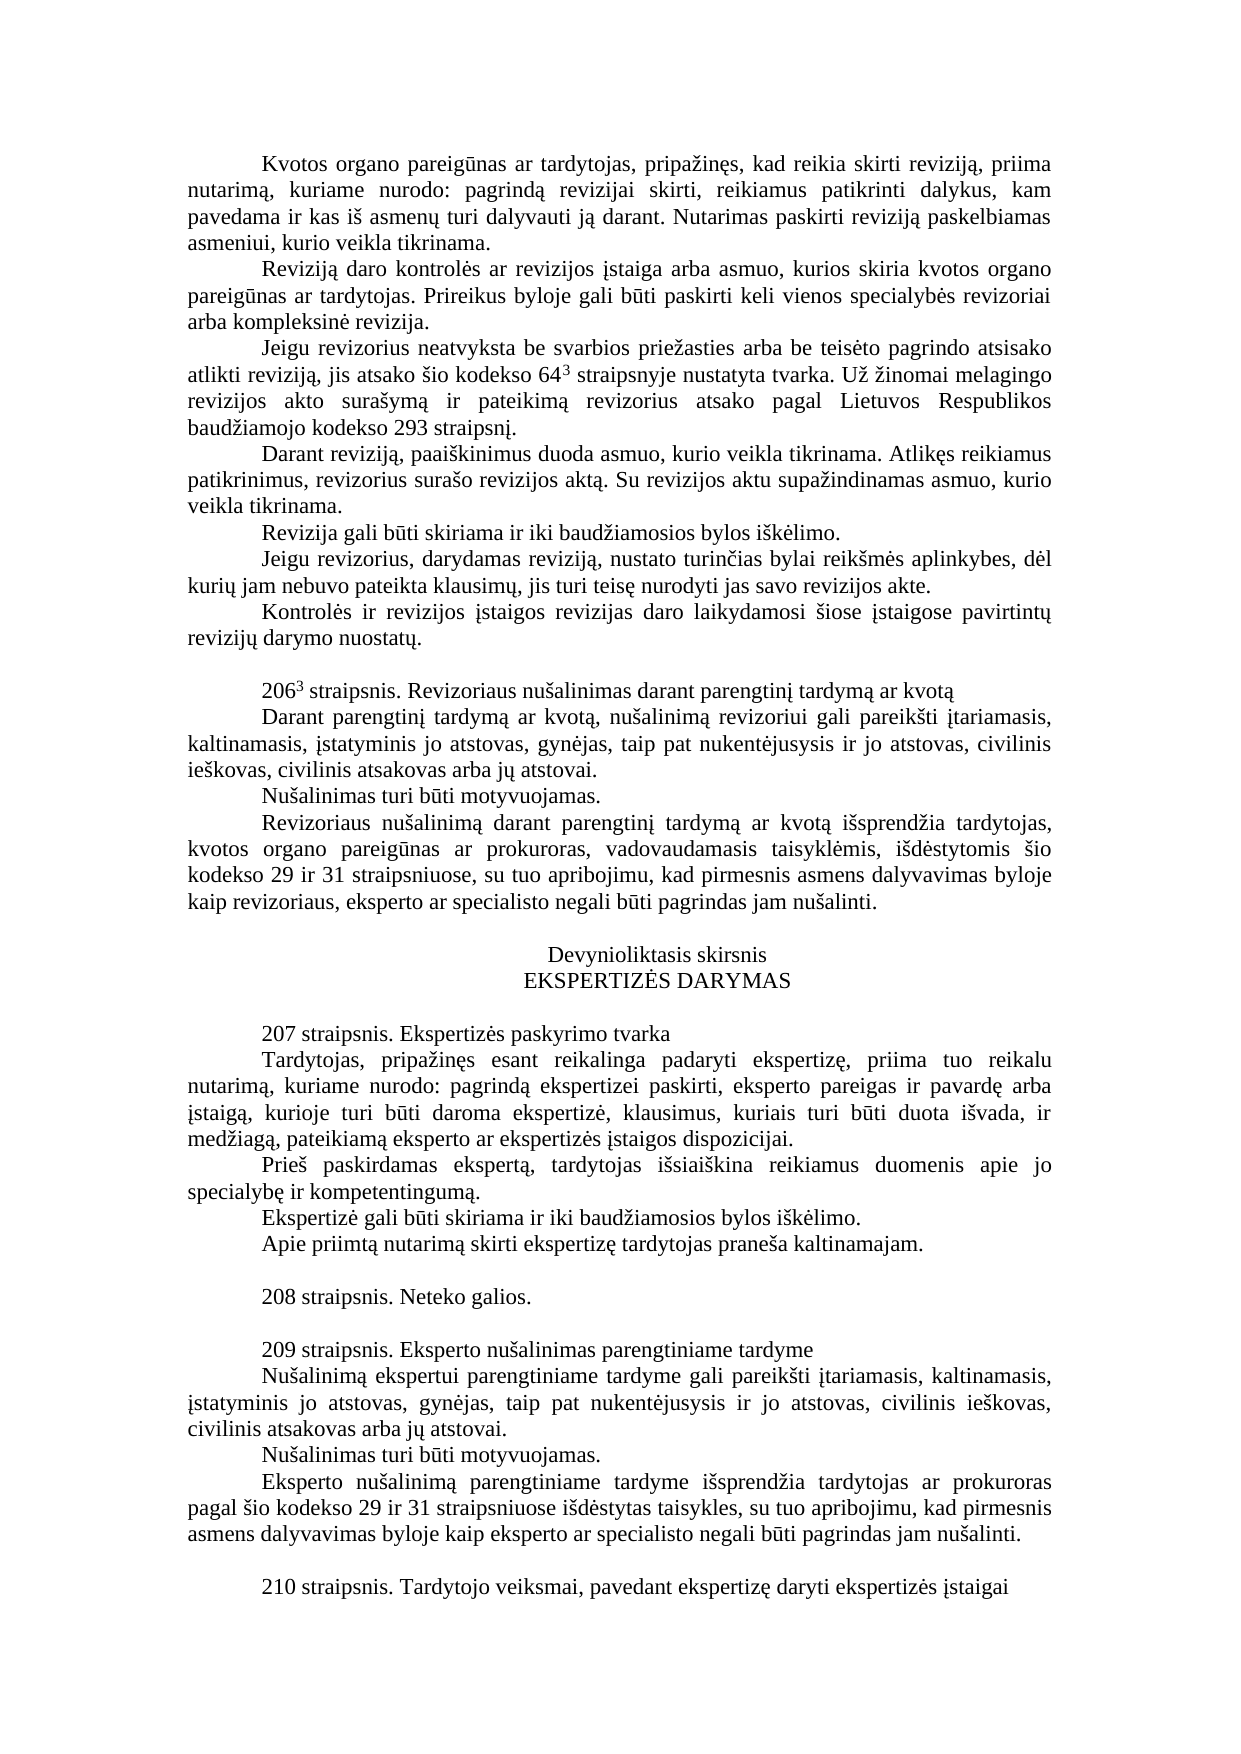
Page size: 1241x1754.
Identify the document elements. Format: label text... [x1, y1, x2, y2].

text Eksperto nušalinimą parengtiniame tardyme išsprendžia tardytojas ar prokuroras pagal šio kodekso 29 ir 31 straipsniuose išdėstytas taisykles, su tuo apribojimu, kad pirmesnis asmens dalyvavimas byloje kaip eksperto ar specialisto negali būti pagrindas jam nušalinti. [187, 1468, 1053, 1547]
text Jeigu revizorius neatvyksta be svarbios priežasties arba be teisėto pagrindo atsisako atlikti reviziją, jis atsako šio kodekso 643 straipsnyje nustatyta tvarka. Už žinomai melagingo revizijos akto surašymą ir pateikimą revizorius atsako pagal Lietuvos Respublikos baudžiamojo kodekso 293 straipsnį. [187, 334, 1053, 440]
text Apie priimtą nutarimą skirti ekspertizę tardytojas praneša kaltinamajam. [187, 1231, 1053, 1257]
text 2063 straipsnis. Revizoriaus nušalinimas darant parengtinį tardymą ar kvotą [187, 677, 1053, 703]
text Nušalinimas turi būti motyvuojamas. [187, 1441, 1053, 1468]
text Jeigu revizorius, darydamas reviziją, nustato turinčias bylai reikšmės aplinkybes, dėl kurių jam nebuvo pateikta klausimų, jis turi teisę nurodyti jas savo revizijos akte. [187, 545, 1053, 598]
text Devynioliktasis skirsnis [187, 941, 1053, 967]
text 210 straipsnis. Tardytojo veiksmai, pavedant ekspertizę daryti ekspertizės įstaigai [187, 1573, 1053, 1599]
text Darant parengtinį tardymą ar kvotą, nušalinimą revizoriui gali pareikšti įtariamasis, kaltinamasis, įstatyminis jo atstovas, gynėjas, taip pat nukentėjusysis ir jo atstovas, civilinis ieškovas, civilinis atsakovas arba jų atstovai. [187, 703, 1053, 782]
text Revizija gali būti skiriama ir iki baudžiamosios bylos iškėlimo. [187, 519, 1053, 545]
text 209 straipsnis. Eksperto nušalinimas parengtiniame tardyme [187, 1336, 1053, 1362]
text Kvotos organo pareigūnas ar tardytojas, pripažinęs, kad reikia skirti reviziją, priima nutarimą, kuriame nurodo: pagrindą revizijai skirti, reikiamus patikrinti dalykus, kam pavedama ir kas iš asmenų turi dalyvauti ją darant. Nutarimas paskirti reviziją paskelbiamas asmeniui, kurio veikla tikrinama. [187, 150, 1053, 255]
text Prieš paskirdamas ekspertą, tardytojas išsiaiškina reikiamus duomenis apie jo specialybę ir kompetentingumą. [187, 1151, 1053, 1204]
text Darant reviziją, paaiškinimus duoda asmuo, kurio veikla tikrinama. Atlikęs reikiamus patikrinimus, revizorius surašo revizijos aktą. Su revizijos aktu supažindinamas asmuo, kurio veikla tikrinama. [187, 440, 1053, 519]
text Tardytojas, pripažinęs esant reikalinga padaryti ekspertizę, priima tuo reikalu nutarimą, kuriame nurodo: pagrindą ekspertizei paskirti, eksperto pareigas ir pavardę arba įstaigą, kurioje turi būti daroma ekspertizė, klausimus, kuriais turi būti duota išvada, ir medžiagą, pateikiamą eksperto ar ekspertizės įstaigos dispozicijai. [187, 1046, 1053, 1151]
text 208 straipsnis. Neteko galios. [187, 1283, 1053, 1309]
text 207 straipsnis. Ekspertizės paskyrimo tvarka [187, 1020, 1053, 1046]
text Nušalinimas turi būti motyvuojamas. [187, 782, 1053, 809]
text Revizoriaus nušalinimą darant parengtinį tardymą ar kvotą išsprendžia tardytojas, kvotos organo pareigūnas ar prokuroras, vadovaudamasis taisyklėmis, išdėstytomis šio kodekso 29 ir 31 straipsniuose, su tuo apribojimu, kad pirmesnis asmens dalyvavimas byloje kaip revizoriaus, eksperto ar specialisto negali būti pagrindas jam nušalinti. [187, 809, 1053, 914]
text Nušalinimą ekspertui parengtiniame tardyme gali pareikšti įtariamasis, kaltinamasis, įstatyminis jo atstovas, gynėjas, taip pat nukentėjusysis ir jo atstovas, civilinis ieškovas, civilinis atsakovas arba jų atstovai. [187, 1362, 1053, 1441]
text Kontrolės ir revizijos įstaigos revizijas daro laikydamosi šiose įstaigose pavirtintų revizijų darymo nuostatų. [187, 598, 1053, 651]
text Reviziją daro kontrolės ar revizijos įstaiga arba asmuo, kurios skiria kvotos organo pareigūnas ar tardytojas. Prireikus byloje gali būti paskirti keli vienos specialybės revizoriai arba kompleksinė revizija. [187, 255, 1053, 334]
text Ekspertizė gali būti skiriama ir iki baudžiamosios bylos iškėlimo. [187, 1204, 1053, 1231]
text EKSPERTIZĖS DARYMAS [187, 967, 1053, 993]
